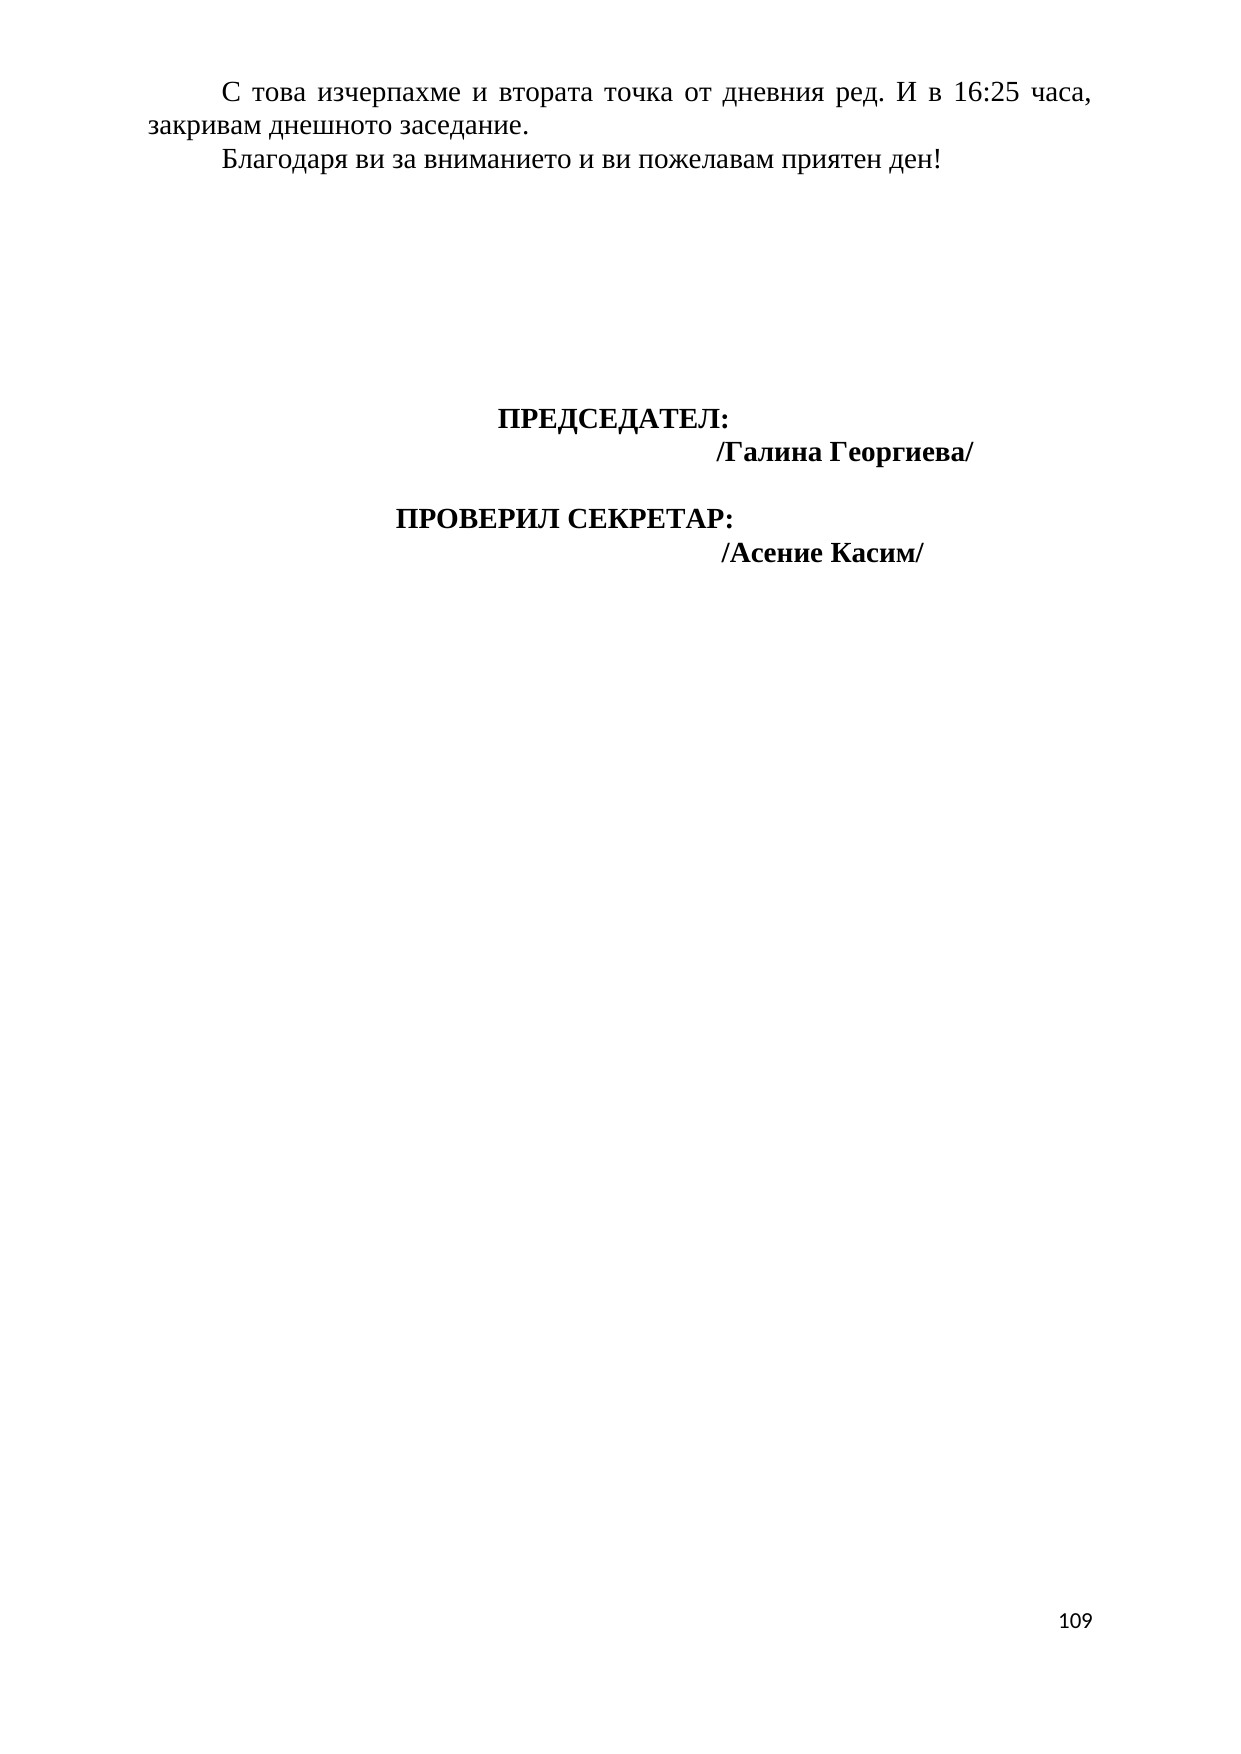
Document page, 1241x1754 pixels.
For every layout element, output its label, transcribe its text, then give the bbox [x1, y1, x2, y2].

text ПРЕДСЕДАТЕЛ: [148, 401, 1017, 434]
text /Галина Георгиева/ [148, 434, 1017, 468]
text С това изчерпахме и втората точка от дневния ред. И в 16:25 часа, закривам днешното заседание. [148, 74, 1093, 141]
text /Асение Касим/ [148, 535, 1093, 569]
text ПРОВЕРИЛ СЕКРЕТАР: [148, 502, 1017, 535]
text Благодаря ви за вниманието и ви пожелавам приятен ден! [148, 141, 1093, 174]
